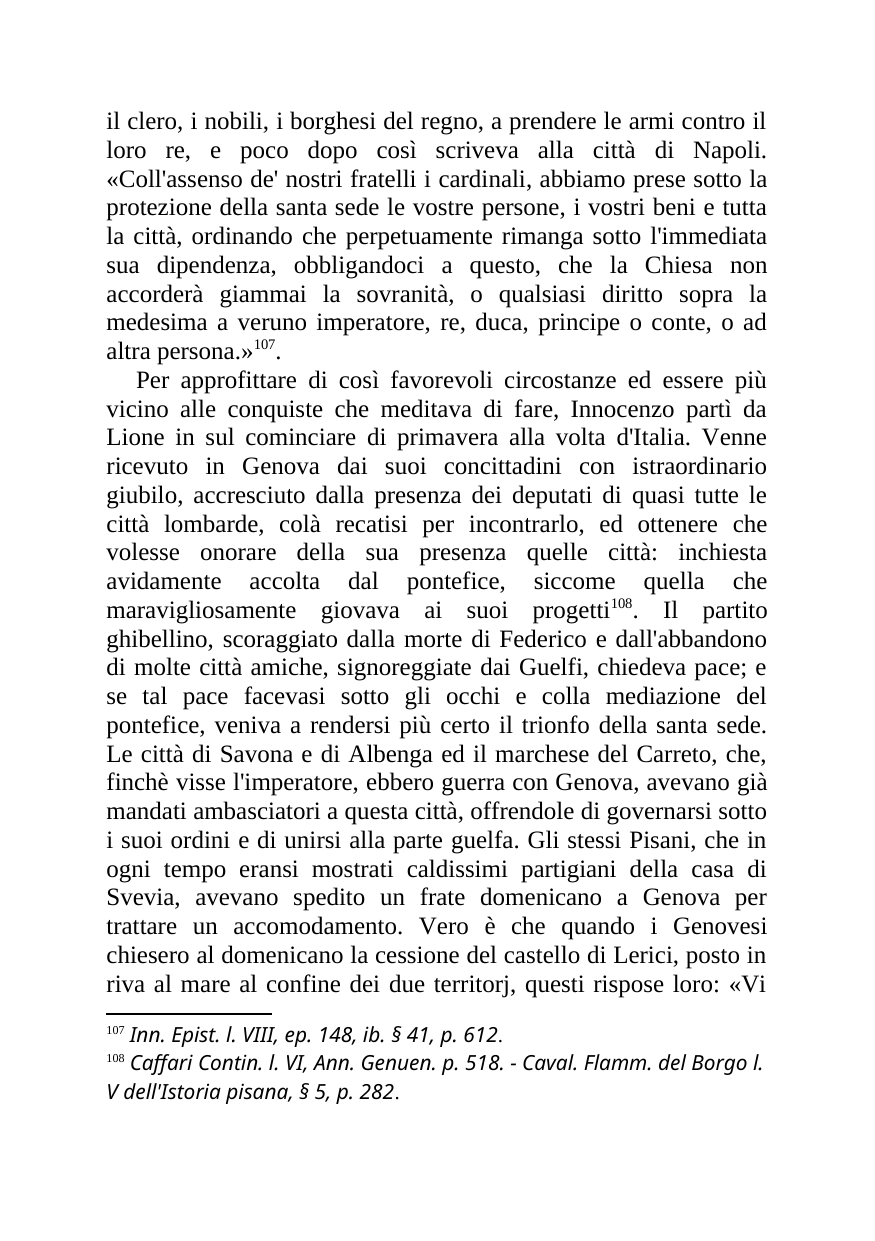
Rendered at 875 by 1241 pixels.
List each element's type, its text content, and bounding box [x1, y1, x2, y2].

text il clero, i nobili, i borghesi del regno, a prendere le armi contro il loro re, e poco dopo così scriveva alla città di Napoli. «Coll'assenso de' nostri fratelli i cardinali, abbiamo prese sotto la protezione della santa sede le vostre persone, i vostri beni e tutta la città, ordinando che perpetuamente rimanga sotto l'immediata sua dipendenza, obbligandoci a questo, che la Chiesa non accorderà giammai la sovranità, o qualsiasi diritto sopra la medesima a veruno imperatore, re, duca, principe o conte, o ad altra persona.». [106, 106, 768, 365]
text Per approfittare di così favorevoli circostanze ed essere più vicino alle conquiste che meditava di fare, Innocenzo partì da Lione in sul cominciare di primavera alla volta d'Italia. Venne ricevuto in Genova dai suoi concittadini con istraordinario giubilo, accresciuto dalla presenza dei deputati di quasi tutte le città lombarde, colà recatisi per incontrarlo, ed ottenere che volesse onorare della sua presenza quelle città: inchiesta avidamente accolta dal pontefice, siccome quella che maravigliosamente giovava ai suoi progetti. Il partito ghibellino, scoraggiato dalla morte di Federico e dall'abbandono di molte città amiche, signoreggiate dai Guelfi, chiedeva pace; e se tal pace facevasi sotto gli occhi e colla mediazione del pontefice, veniva a rendersi più certo il trionfo della santa sede. Le città di Savona e di Albenga ed il marchese del Carreto, che, finchè visse l'imperatore, ebbero guerra con Genova, avevano già mandati ambasciatori a questa città, offrendole di governarsi sotto i suoi ordini e di unirsi alla parte guelfa. Gli stessi Pisani, che in ogni tempo eransi mostrati caldissimi partigiani della casa di Svevia, avevano spedito un frate domenicano a Genova per trattare un accomodamento. Vero è che quando i Genovesi chiesero al domenicano la cessione del castello di Lerici, posto in riva al mare al confine dei due territorj, questi rispose loro: «Vi [106, 365, 768, 997]
text Inn. Epist. l. VIII, ep. 148, ib. § 41, p. 612. [106, 1020, 768, 1048]
text Caffari Contin. l. VI, Ann. Genuen. p. 518. - Caval. Flamm. del Borgo l. V dell'Istoria pisana, § 5, p. 282. [106, 1048, 768, 1105]
